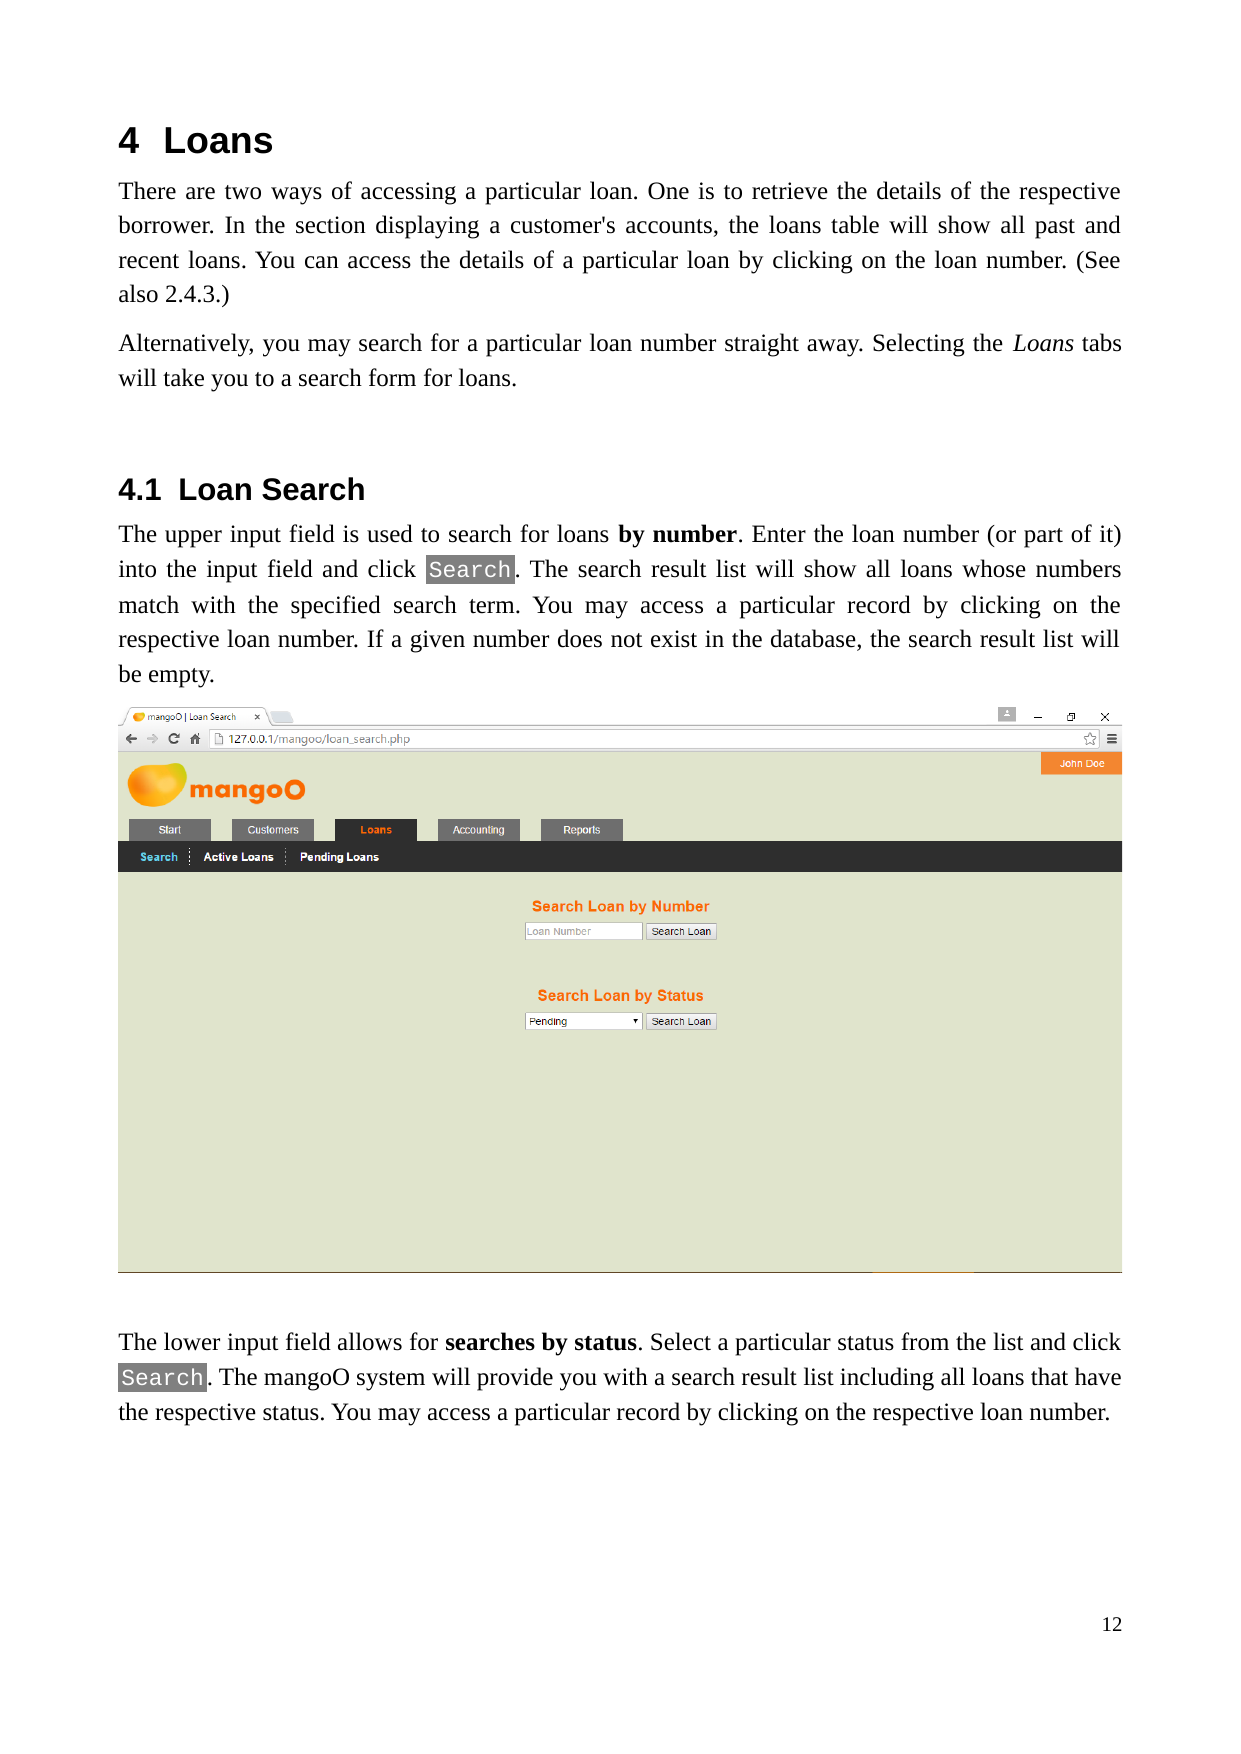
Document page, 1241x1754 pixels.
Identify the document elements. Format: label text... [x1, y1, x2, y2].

subtitle Loans [118, 118, 1122, 161]
text Alternatively, you may search for a particular loan number straight away. Selecting the Loans tabs will take you to a search form for loans. [118, 328, 1122, 392]
text The upper input field is used to search for loans by number. Enter the loan number (or part of it) into the input field and click Search. The search result list will show all loans whose numbers match with the specified search term. You may access a particular record by clicking on the respective loan number. If a given number does not exist in the database, the search result list will be empty. [118, 519, 1122, 688]
text The lower input field allows for searches by status. Select a particular status from the list and click Search. The mangoO system will provide you with a search result list including all loans that have the respective status. You may access a particular record by clicking on the respective loan number. [118, 1327, 1122, 1426]
subtitle Loan Search [118, 471, 1122, 507]
picture [118, 707, 1123, 1273]
text There are two ways of accessing a particular loan. One is to retrieve the details of the respective borrower. In the section displaying a customer's accounts, the loans table will show all past and recent loans. You can access the details of a particular loan by clicking on the loan number. (See also 2.4.3.) [118, 176, 1122, 308]
